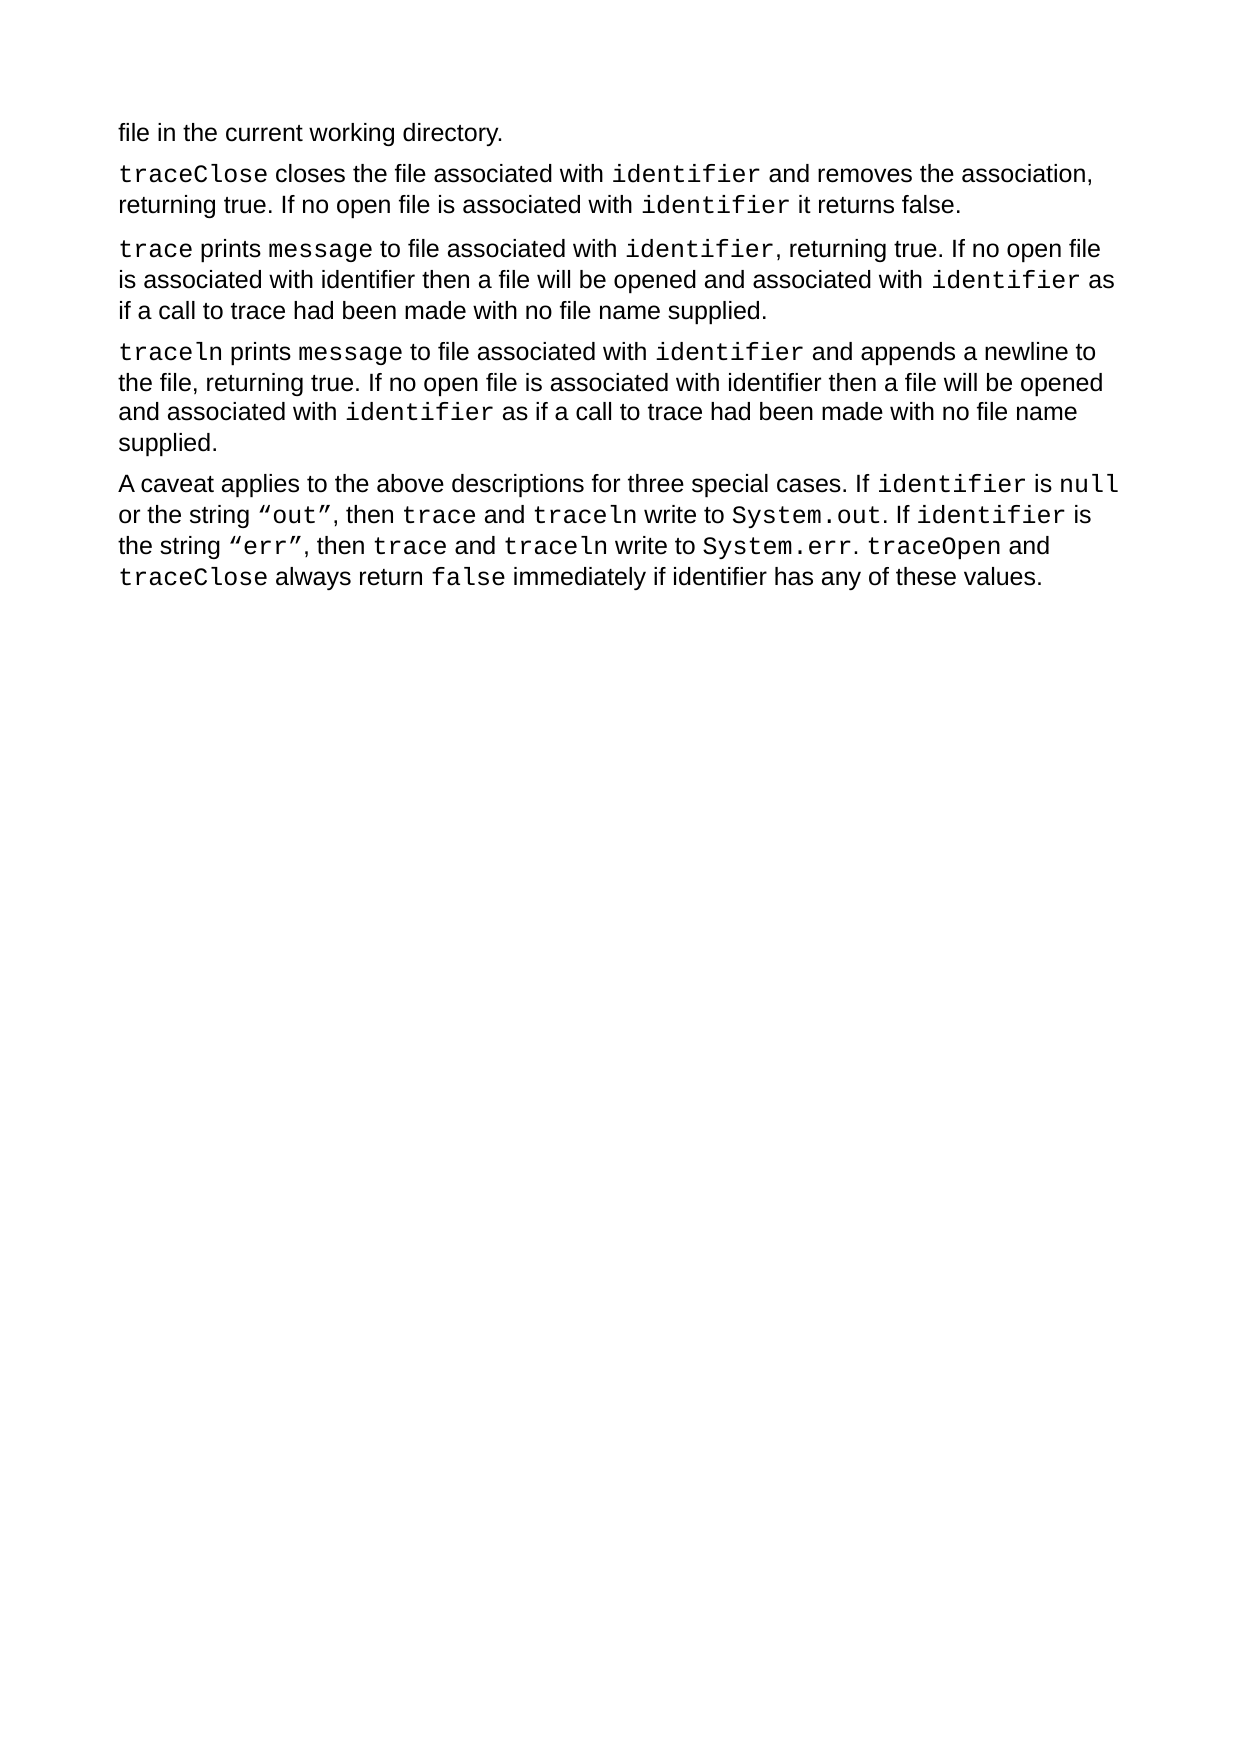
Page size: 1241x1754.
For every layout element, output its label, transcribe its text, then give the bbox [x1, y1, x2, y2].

text A caveat applies to the above descriptions for three special cases. If identifier is null or the string “out”, then trace and traceln write to System.out. If identifier is the string “err”, then trace and traceln write to System.err. traceOpen and traceClose always return false immediately if identifier has any of these values. [118, 469, 1122, 592]
text traceClose closes the file associated with identifier and removes the association, returning true. If no open file is associated with identifier it returns false. [118, 159, 1122, 221]
text traceln prints message to file associated with identifier and appends a newline to the file, returning true. If no open file is associated with identifier then a file will be opened and associated with identifier as if a call to trace had been made with no file name supplied. [118, 337, 1122, 456]
text file in the current working directory. [118, 118, 1122, 147]
text trace prints message to file associated with identifier, returning true. If no open file is associated with identifier then a file will be opened and associated with identifier as if a call to trace had been made with no file name supplied. [118, 234, 1122, 324]
